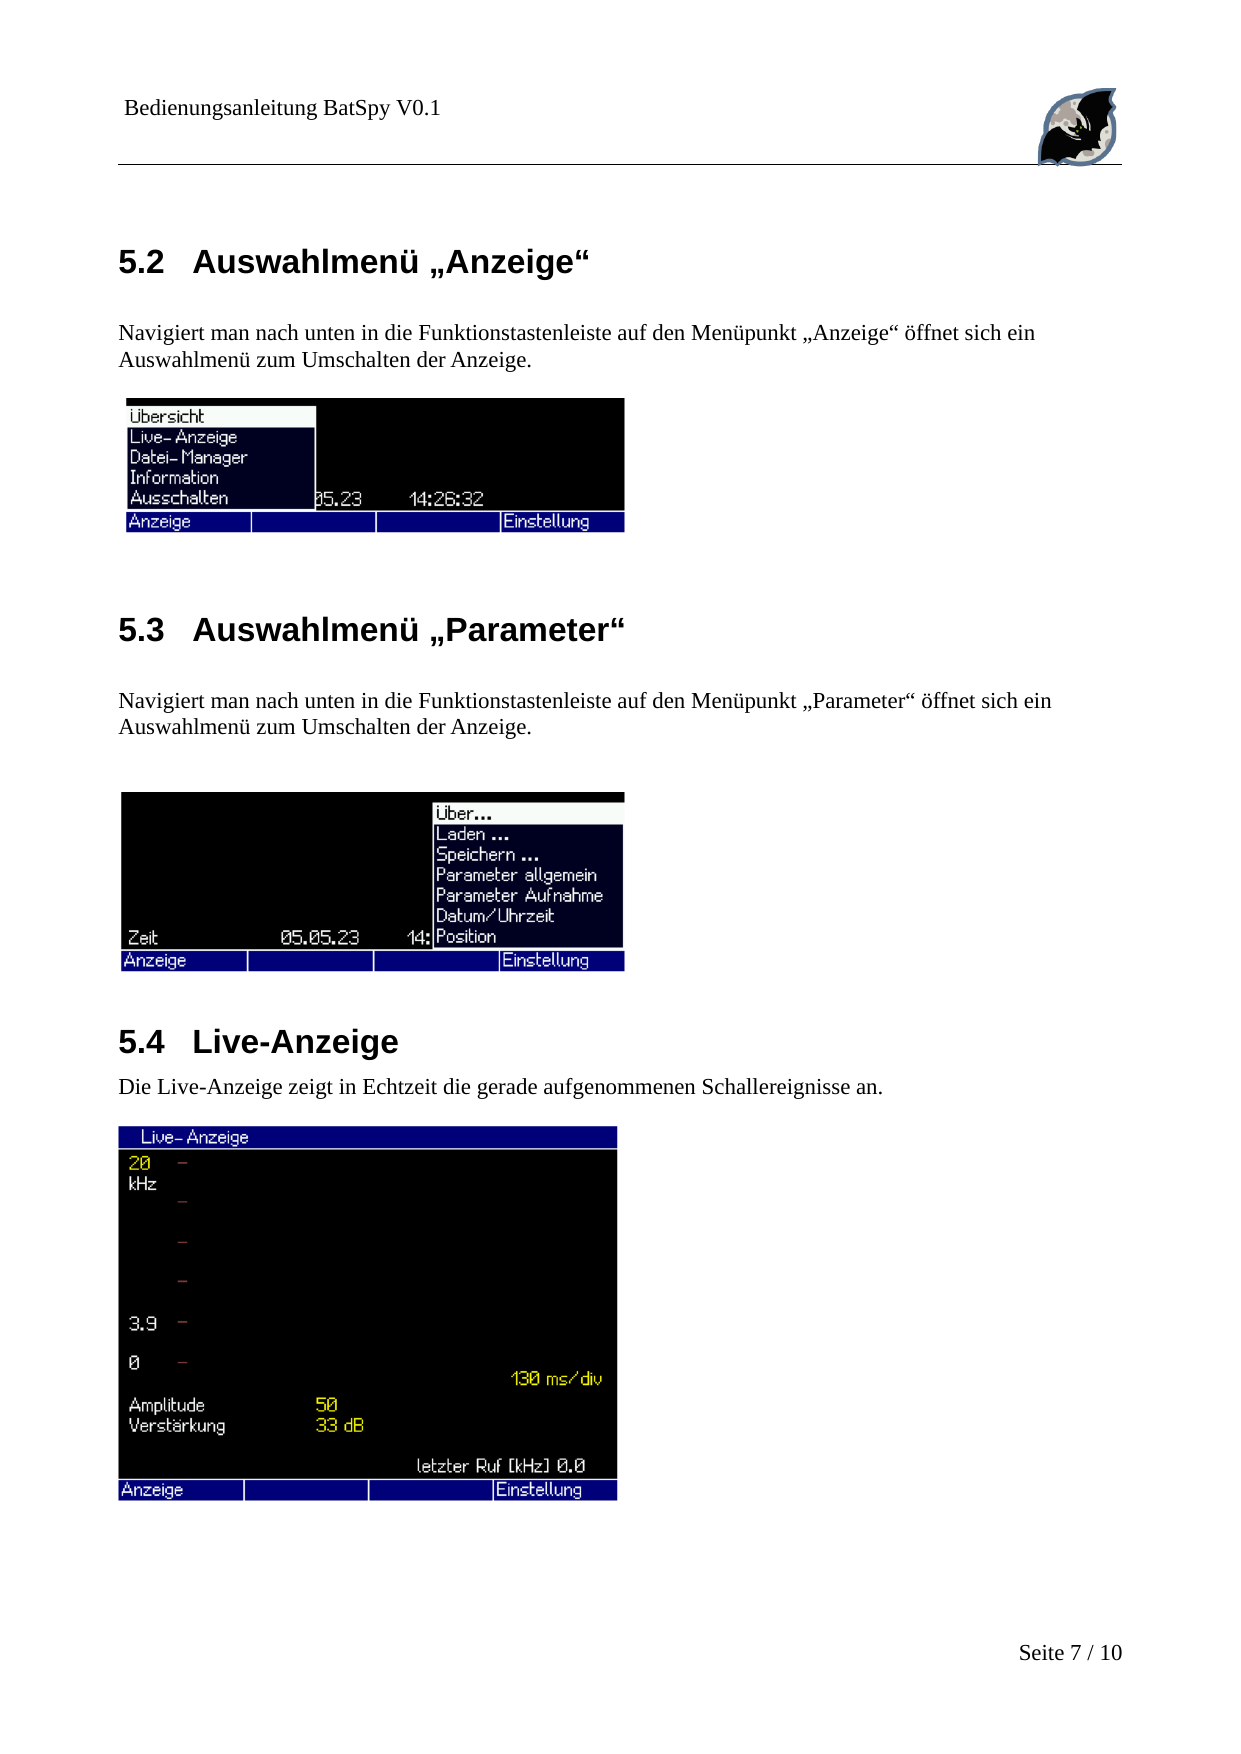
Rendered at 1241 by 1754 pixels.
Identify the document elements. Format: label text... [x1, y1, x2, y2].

subtitle Live-Anzeige [118, 1022, 1122, 1060]
subtitle Auswahlmenü „Anzeige“ [118, 242, 1122, 281]
picture [118, 792, 627, 975]
picture [1037, 88, 1117, 167]
picture [118, 1125, 619, 1503]
text Die Live-Anzeige zeigt in Echtzeit die gerade aufgenommenen Schallereignisse an. [118, 1073, 1122, 1099]
text Navigiert man nach unten in die Funktionstastenleiste auf den Menüpunkt „Anzeige“ öffnet sich ein Auswahlmenü zum Umschalten der Anzeige. [118, 319, 1122, 372]
picture [118, 398, 627, 536]
text Navigiert man nach unten in die Funktionstastenleiste auf den Menüpunkt „Parameter“ öffnet sich ein Auswahlmenü zum Umschalten der Anzeige. [118, 687, 1122, 739]
subtitle Auswahlmenü „Parameter“ [118, 609, 1122, 648]
